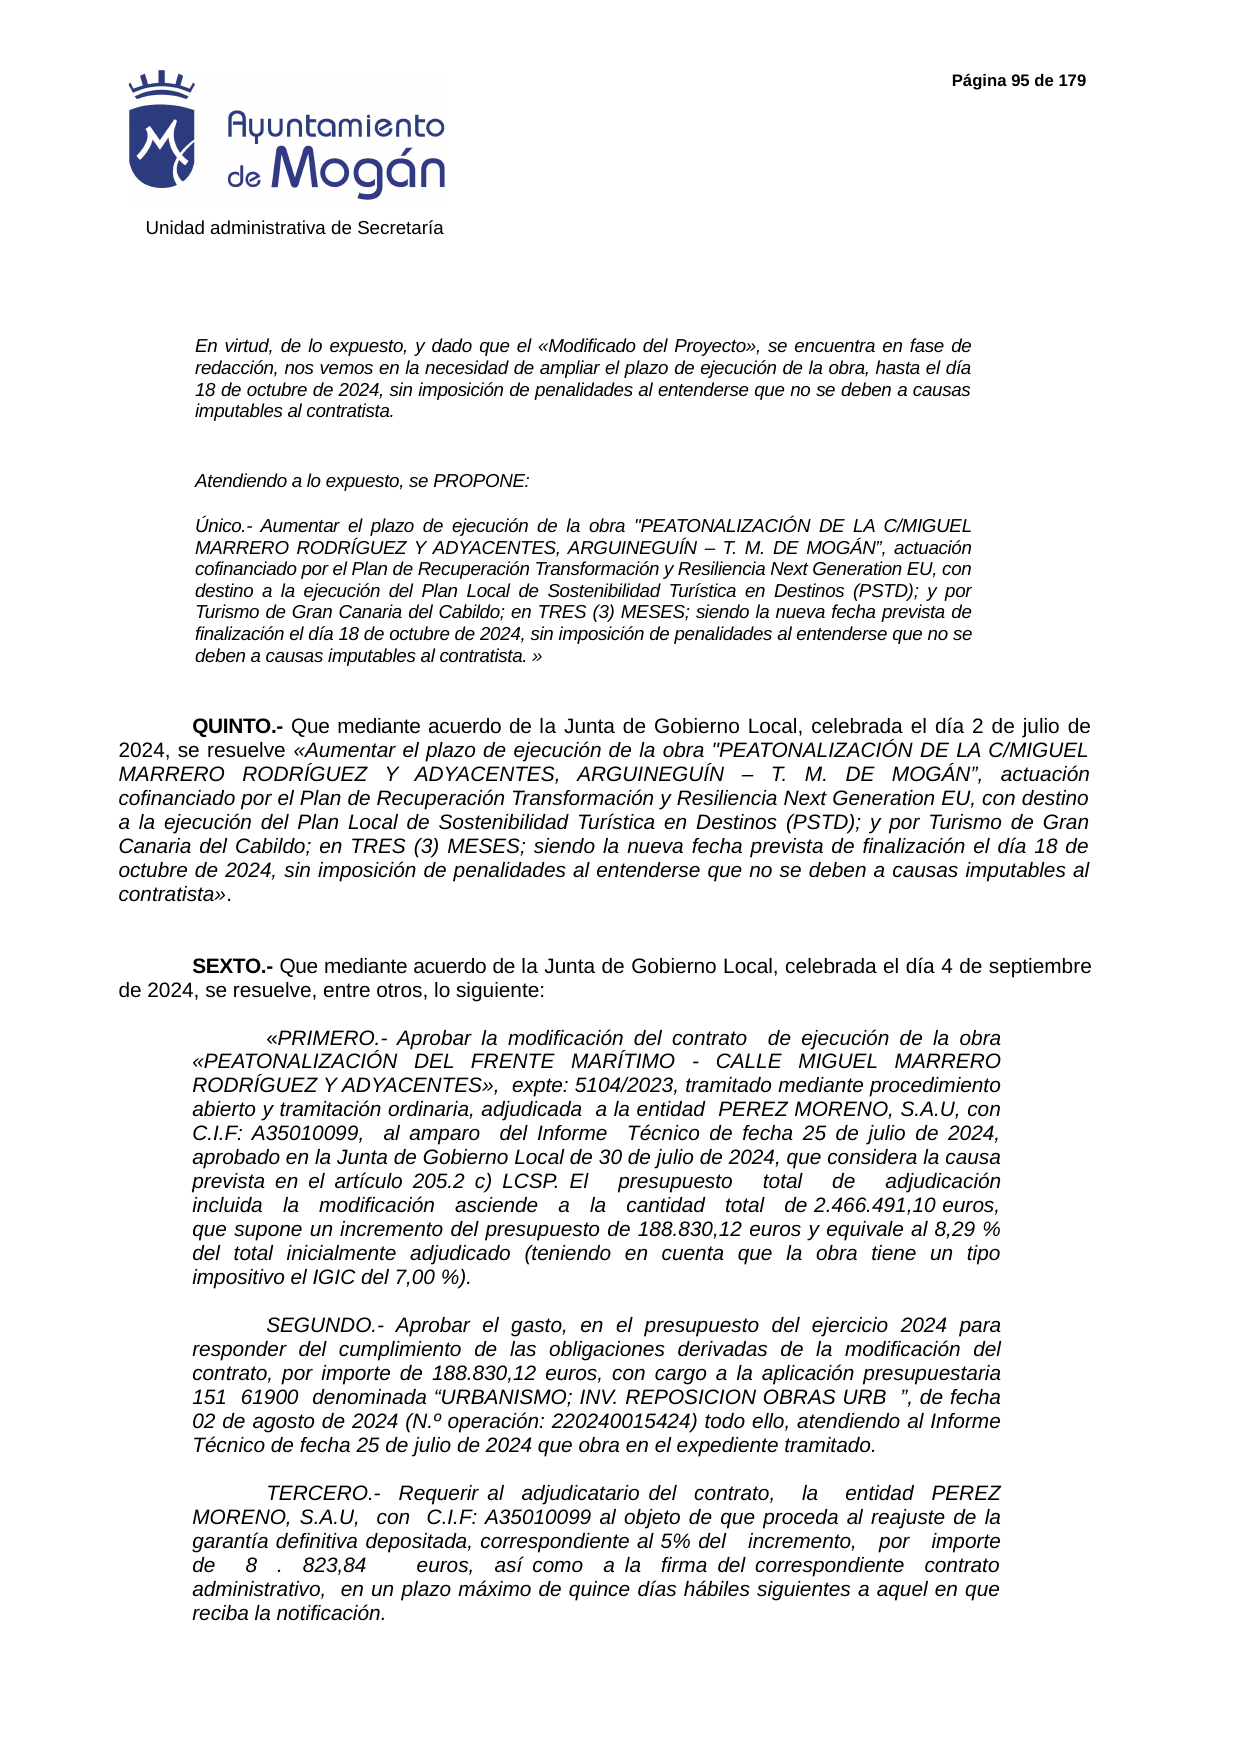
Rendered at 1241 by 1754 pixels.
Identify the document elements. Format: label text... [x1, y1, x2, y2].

text Único.- Aumentar el plazo de ejecución de la obra "PEATONALIZACIÓN DE LA C/MIGUEL MARRERO RODRÍGUEZ Y ADYACENTES, ARGUINEGUÍN – T. M. DE MOGÁN”, actuación cofinanciado por el Plan de Recuperación Transformación y Resiliencia Next Generation EU, con destino a la ejecución del Plan Local de Sostenibilidad Turística en Destinos (PSTD); y por Turismo de Gran Canaria del Cabildo; en TRES (3) MESES; siendo la nueva fecha prevista de finalización el día 18 de octubre de 2024, sin imposición de penalidades al entenderse que no se deben a causas imputables al contratista. » [195, 515, 974, 666]
text En virtud, de lo expuesto, y dado que el «Modificado del Proyecto», se encuentra en fase de redacción, nos vemos en la necesidad de ampliar el plazo de ejecución de la obra, hasta el día 18 de octubre de 2024, sin imposición de penalidades al entenderse que no se deben a causas imputables al contratista. [195, 335, 974, 422]
text Atendiendo a lo expuesto, se PROPONE: [195, 469, 974, 491]
text QUINTO.- Que mediante acuerdo de la Junta de Gobierno Local, celebrada el día 2 de julio de 2024, se resuelve «Aumentar el plazo de ejecución de la obra "PEATONALIZACIÓN DE LA C/MIGUEL MARRERO RODRÍGUEZ Y ADYACENTES, ARGUINEGUÍN – T. M. DE MOGÁN”, actuación cofinanciado por el Plan de Recuperación Transformación y Resiliencia Next Generation EU, con destino a la ejecución del Plan Local de Sostenibilidad Turística en Destinos (PSTD); y por Turismo de Gran Canaria del Cabildo; en TRES (3) MESES; siendo la nueva fecha prevista de finalización el día 18 de octubre de 2024, sin imposición de penalidades al entenderse que no se deben a causas imputables al contratista». [118, 714, 1092, 906]
text SEXTO.- Que mediante acuerdo de la Junta de Gobierno Local, celebrada el día 4 de septiembre de 2024, se resuelve, entre otros, lo siguiente: [118, 953, 1092, 1001]
text «PRIMERO.- Aprobar la modificación del contrato de ejecución de la obra «PEATONALIZACIÓN DEL FRENTE MARÍTIMO - CALLE MIGUEL MARRERO RODRÍGUEZ Y ADYACENTES», expte: 5104/2023, tramitado mediante procedimiento abierto y tramitación ordinaria, adjudicada a la entidad PEREZ MORENO, S.A.U, con C.I.F: A35010099, al amparo del Informe Técnico de fecha 25 de julio de 2024, aprobado en la Junta de Gobierno Local de 30 de julio de 2024, que considera la causa prevista en el artículo 205.2 c) LCSP. El presupuesto total de adjudicación incluida la modificación asciende a la cantidad total de 2.466.491,10 euros, que supone un incremento del presupuesto de 188.830,12 euros y equivale al 8,29 % del total inicialmente adjudicado (teniendo en cuenta que la obra tiene un tipo impositivo el IGIC del 7,00 %). [192, 1025, 1004, 1289]
text SEGUNDO.- Aprobar el gasto, en el presupuesto del ejercicio 2024 para responder del cumplimiento de las obligaciones derivadas de la modificación del contrato, por importe de 188.830,12 euros, con cargo a la aplicación presupuestaria 151 61900 denominada “URBANISMO; INV. REPOSICION OBRAS URB ”, de fecha 02 de agosto de 2024 (N.º operación: 220240015424) todo ello, atendiendo al Informe Técnico de fecha 25 de julio de 2024 que obra en el expediente tramitado. [192, 1313, 1004, 1457]
text TERCERO.- Requerir al adjudicatario del contrato, la entidad PEREZ MORENO, S.A.U, con C.I.F: A35010099 al objeto de que proceda al reajuste de la garantía definitiva depositada, correspondiente al 5% del incremento, por importe de 8 . 823,84 euros, así como a la firma del correspondiente contrato administrativo, en un plazo máximo de quince días hábiles siguientes a aquel en que reciba la notificación. [192, 1481, 1004, 1624]
picture [128, 70, 445, 206]
